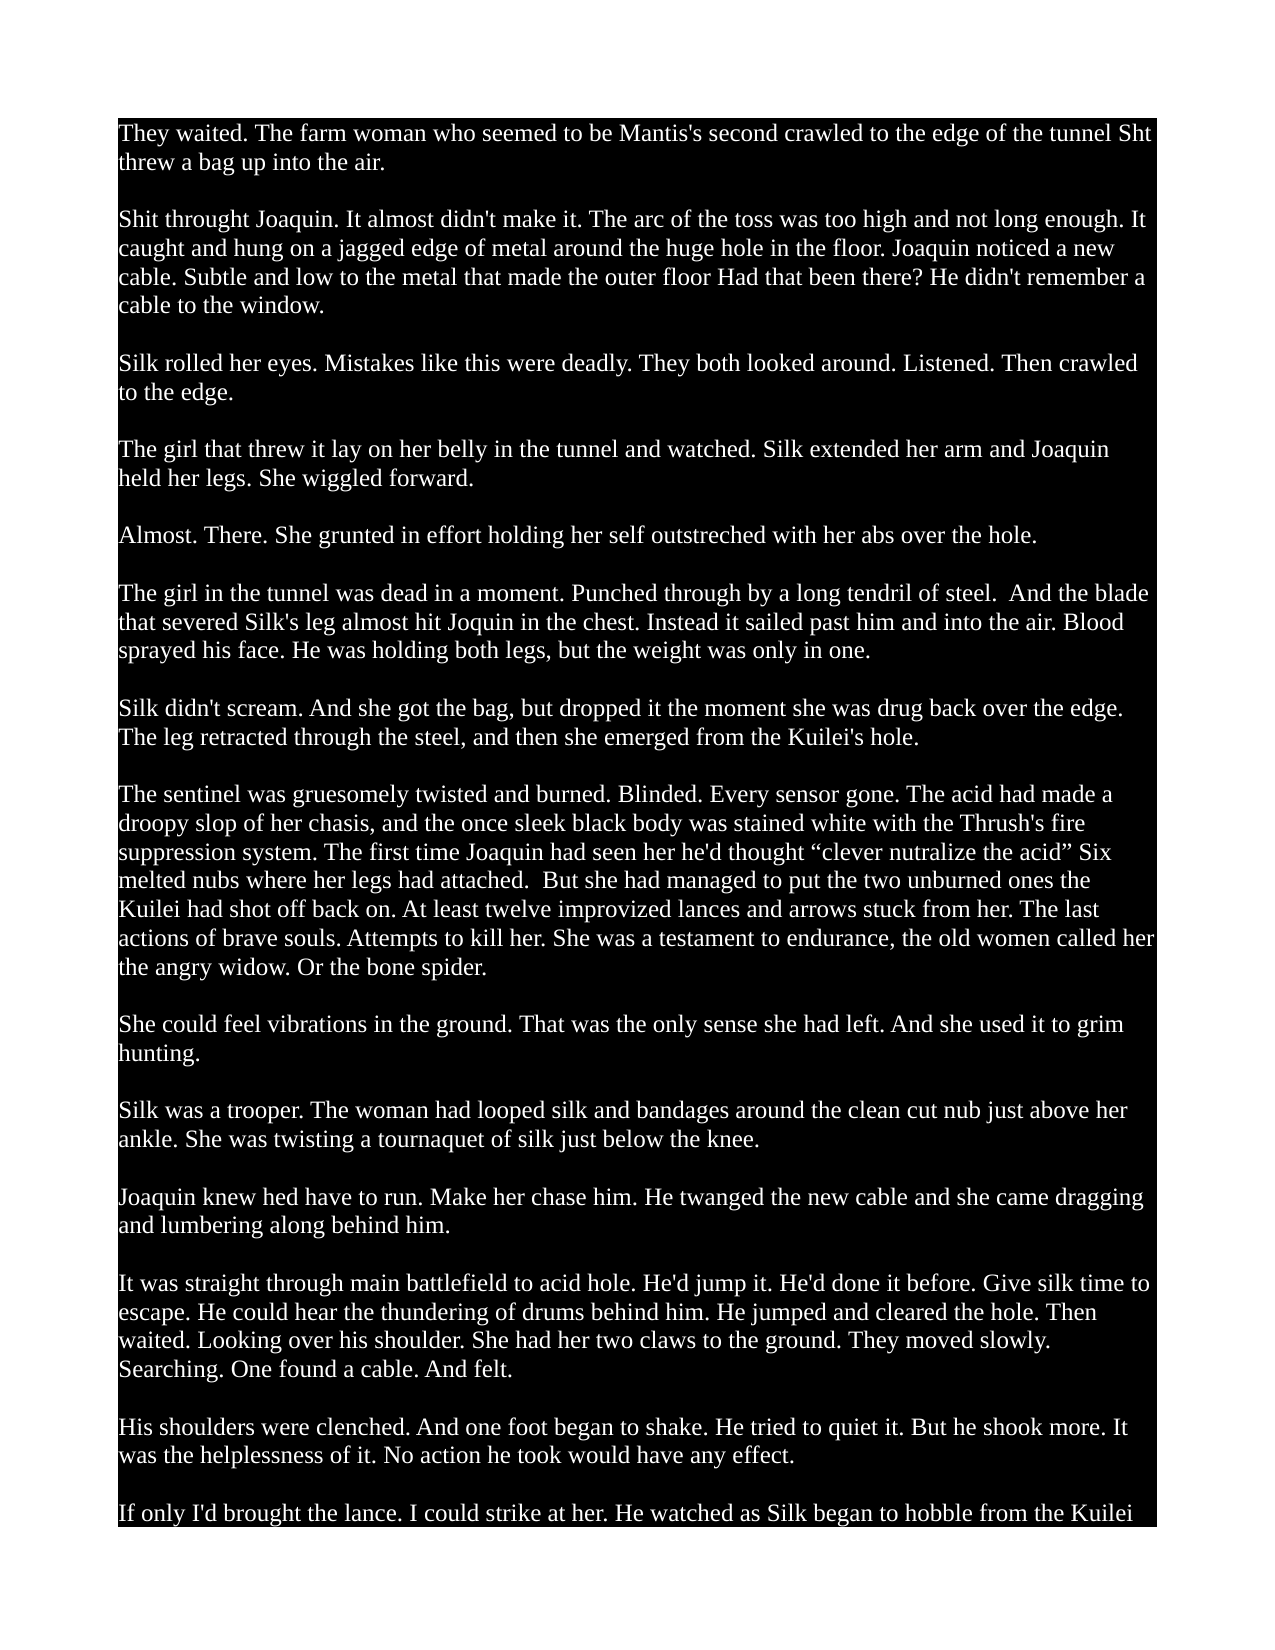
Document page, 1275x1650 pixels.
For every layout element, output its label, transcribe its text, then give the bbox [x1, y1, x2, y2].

text She could feel vibrations in the ground. That was the only sense she had left. And she used it to grim hunting. [118, 1009, 1157, 1067]
text It was straight through main battlefield to acid hole. He'd jump it. He'd done it before. Give silk time to escape. He could hear the thundering of drums behind him. He jumped and cleared the hole. Then waited. Looking over his shoulder. She had her two claws to the ground. They moved slowly. Searching. One found a cable. And felt. [118, 1268, 1157, 1383]
text The sentinel was gruesomely twisted and burned. Blinded. Every sensor gone. The acid had made a droopy slop of her chasis, and the once sleek black body was stained white with the Thrush's fire suppression system. The first time Joaquin had seen her he'd thought “clever nutralize the acid” Six melted nubs where her legs had attached. But she had managed to put the two unburned ones the Kuilei had shot off back on. At least twelve improvized lances and arrows stuck from her. The last actions of brave souls. Attempts to kill her. She was a testament to endurance, the old women called her the angry widow. Or the bone spider. [118, 779, 1157, 981]
text His shoulders were clenched. And one foot began to shake. He tried to quiet it. But he shook more. It was the helplessness of it. No action he took would have any effect. [118, 1412, 1157, 1469]
text If only I'd brought the lance. I could strike at her. He watched as Silk began to hobble from the Kuilei [118, 1498, 1157, 1527]
text Silk was a trooper. The woman had looped silk and bandages around the clean cut nub just above her ankle. She was twisting a tournaquet of silk just below the knee. [118, 1096, 1157, 1153]
text Joaquin knew hed have to run. Make her chase him. He twanged the new cable and she came dragging and lumbering along behind him. [118, 1182, 1157, 1239]
text Silk rolled her eyes. Mistakes like this were deadly. They both looked around. Listened. Then crawled to the edge. [118, 348, 1157, 406]
text The girl that threw it lay on her belly in the tunnel and watched. Silk extended her arm and Joaquin held her legs. She wiggled forward. [118, 434, 1157, 492]
text They waited. The farm woman who seemed to be Mantis's second crawled to the edge of the tunnel Sht threw a bag up into the air. Shit throught Joaquin. It almost didn't make it. The arc of the toss was too high and not long enough. It caught and hung on a jagged edge of metal around the huge hole in the floor. Joaquin noticed a new cable. Subtle and low to the metal that made the outer floor Had that been there? He didn't remember a cable to the window. [118, 118, 1157, 319]
text Almost. There. She grunted in effort holding her self outstreched with her abs over the hole. The girl in the tunnel was dead in a moment. Punched through by a long tendril of steel. And the blade that severed Silk's leg almost hit Joquin in the chest. Instead it sailed past him and into the air. Blood sprayed his face. He was holding both legs, but the weight was only in one. Silk didn't scream. And she got the bag, but dropped it the moment she was drug back over the edge. The leg retracted through the steel, and then she emerged from the Kuilei's hole. [118, 521, 1157, 751]
